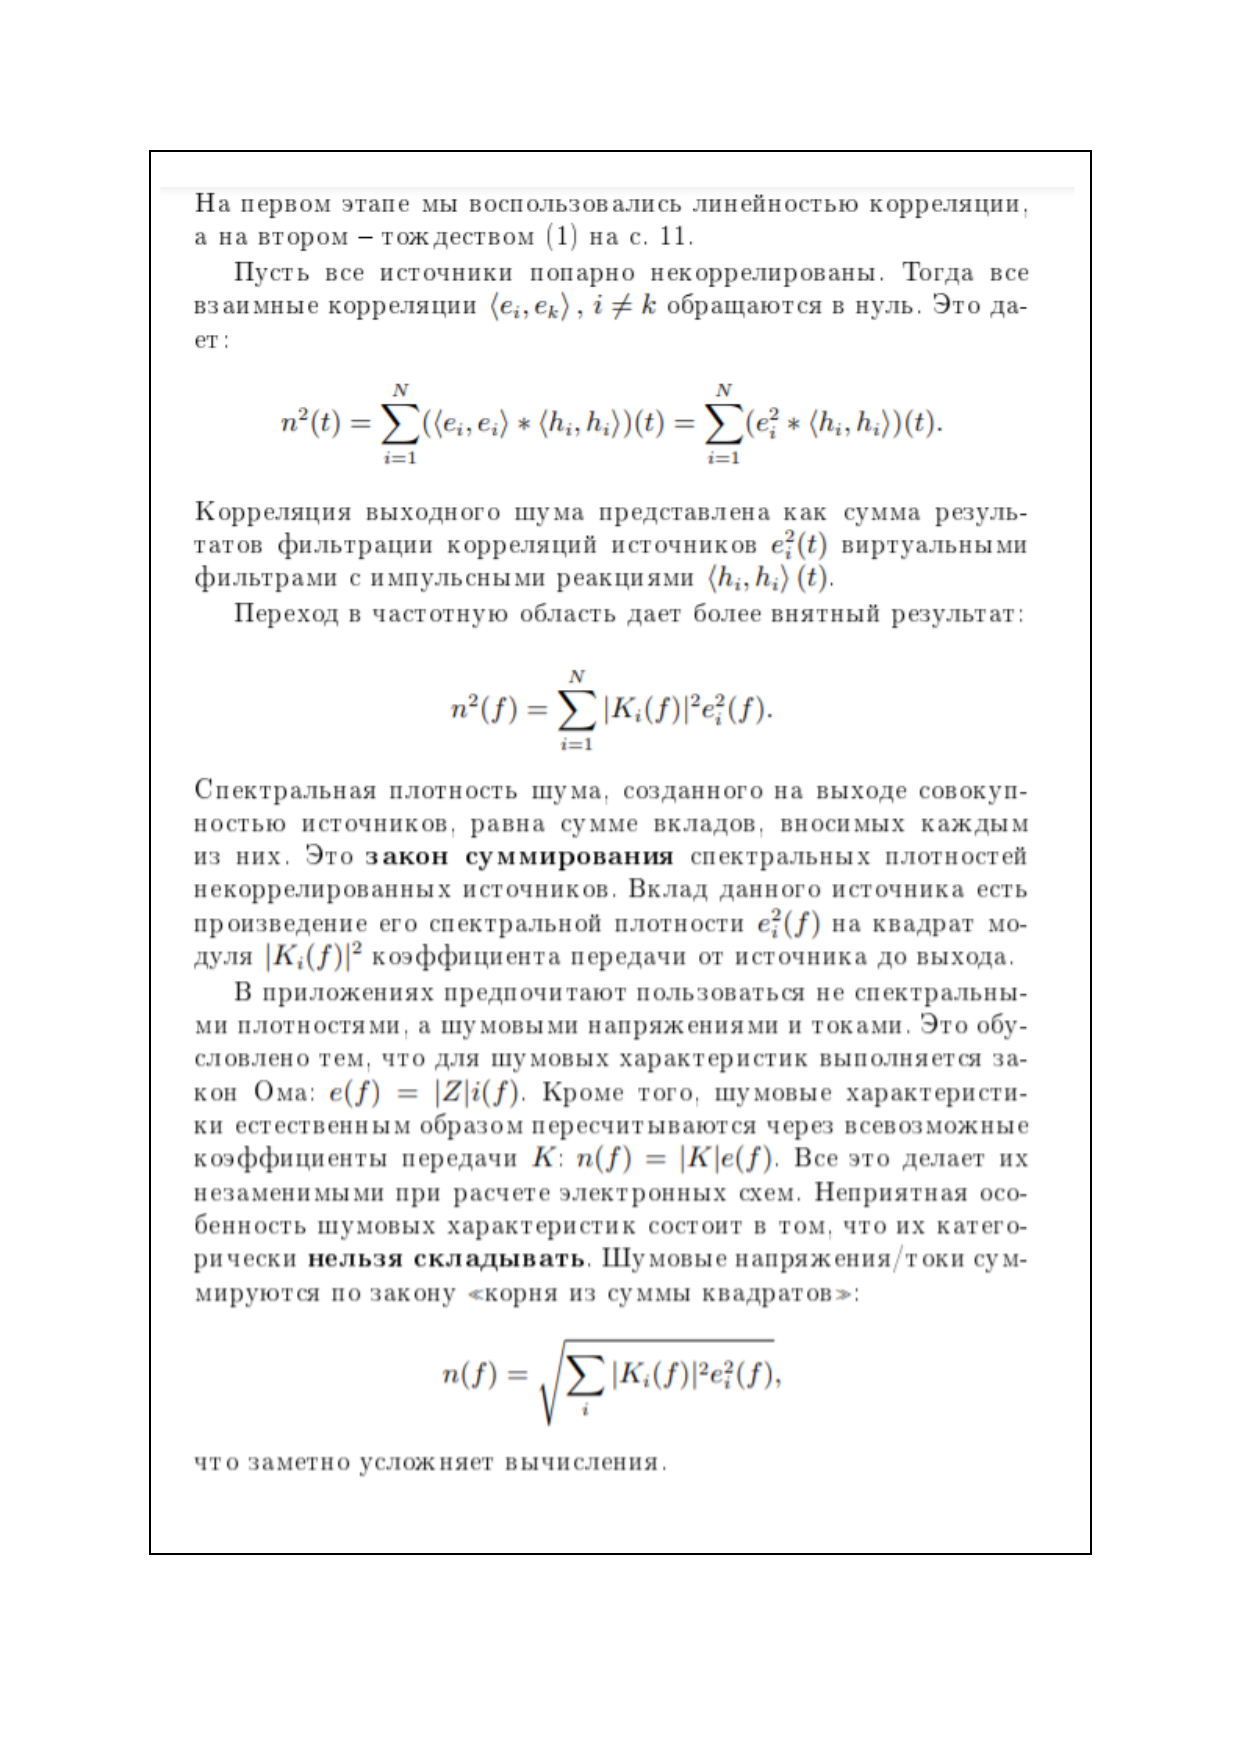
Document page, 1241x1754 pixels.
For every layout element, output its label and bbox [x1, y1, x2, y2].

picture [160, 187, 1075, 1518]
table_cell [151, 152, 1090, 1553]
